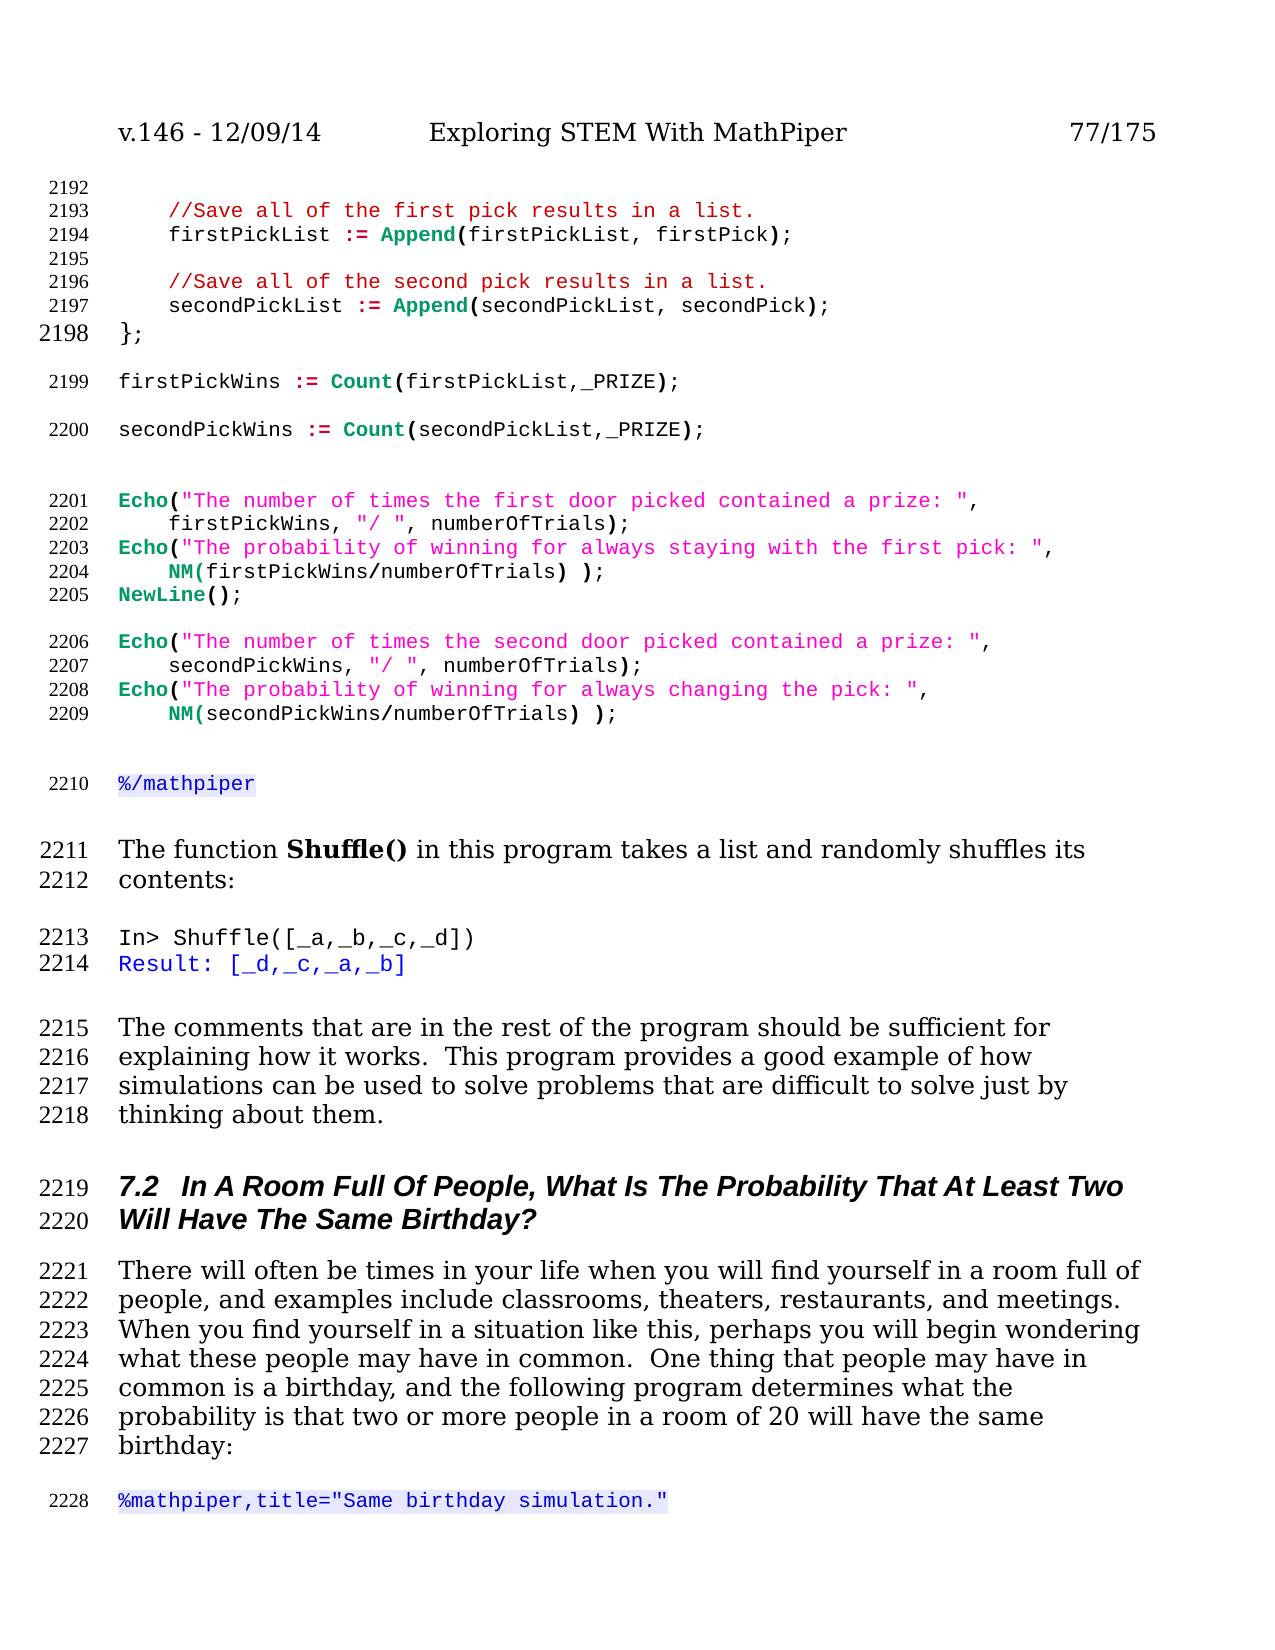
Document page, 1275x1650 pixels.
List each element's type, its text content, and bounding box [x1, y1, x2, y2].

text Result: [_d,_c,_a,_b] [118, 952, 1157, 978]
text The comments that are in the rest of the program should be sufficient for explaining how it works. This program provides a good example of how simulations can be used to solve problems that are difficult to solve just by thinking about them. [118, 1013, 1157, 1129]
text There will often be times in your life when you will find yourself in a room full of people, and examples include classrooms, theaters, restaurants, and meetings. When you find yourself in a situation like this, perhaps you will begin wondering what these people may have in common. One thing that people may have in common is a birthday, and the following program determines what the probability is that two or more people in a room of 20 will have the same birthday: [118, 1257, 1157, 1461]
text secondPickWins := Count(secondPickList,_PRIZE); [118, 419, 1157, 442]
text Echo("The probability of winning for always staying with the first pick: ", [118, 537, 1157, 561]
subtitle In A Room Full Of People, What Is The Probability That At Least Two Will Have The Same Birthday? [118, 1168, 1157, 1236]
text Echo("The number of times the first door picked contained a prize: ", [118, 490, 1157, 513]
text NewLine(); [118, 584, 1157, 608]
text //Save all of the second pick results in a list. [118, 271, 1157, 295]
text Echo("The number of times the second door picked contained a prize: ", [118, 632, 1157, 655]
text %mathpiper,title="Same birthday simulation." [118, 1490, 1157, 1514]
text %/mathpiper [118, 773, 1157, 797]
text The function Shuffle() in this program takes a list and randomly shuffles its contents: [118, 836, 1157, 894]
text firstPickWins, "/ ", numberOfTrials); [118, 513, 1157, 537]
text secondPickWins, "/ ", numberOfTrials); [118, 655, 1157, 679]
text In> Shuffle([_a,_b,_c,_d]) [118, 926, 1157, 952]
text }; [118, 319, 1157, 348]
text Echo("The probability of winning for always changing the pick: ", [118, 679, 1157, 702]
text secondPickList := Append(secondPickList, secondPick); [118, 295, 1157, 319]
text firstPickWins := Count(firstPickList,_PRIZE); [118, 371, 1157, 395]
text firstPickList := Append(firstPickList, firstPick); [118, 224, 1157, 248]
text NM(secondPickWins/numberOfTrials) ); [118, 702, 1157, 726]
text //Save all of the first pick results in a list. [118, 200, 1157, 224]
text NM(firstPickWins/numberOfTrials) ); [118, 561, 1157, 584]
